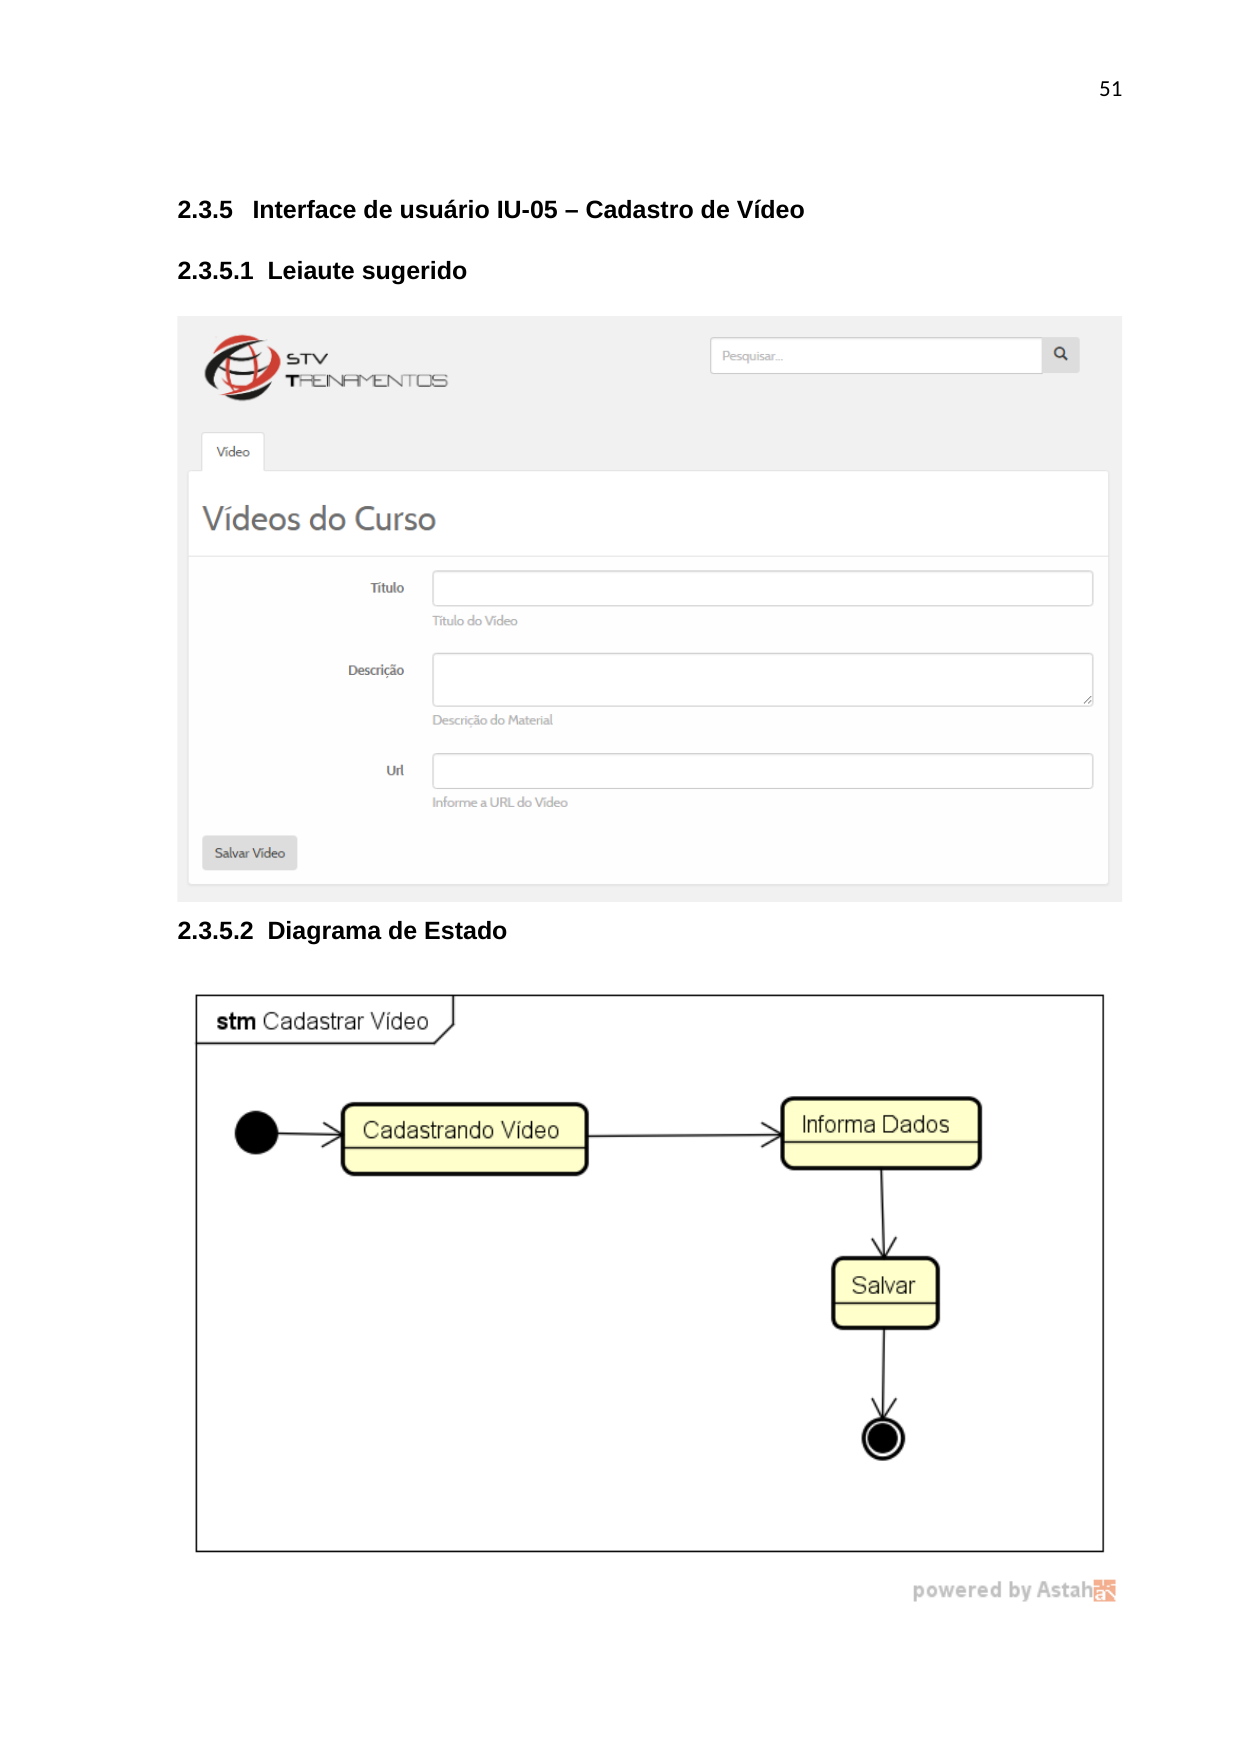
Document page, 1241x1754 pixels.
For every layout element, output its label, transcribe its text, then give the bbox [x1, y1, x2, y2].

subtitle Interface de usuário IU-05 – Cadastro de Vídeo [177, 195, 1122, 224]
picture [177, 977, 1123, 1609]
subtitle Diagrama de Estado [177, 902, 1122, 945]
subtitle Leiaute sugerido [177, 256, 1122, 284]
picture [177, 316, 1123, 902]
